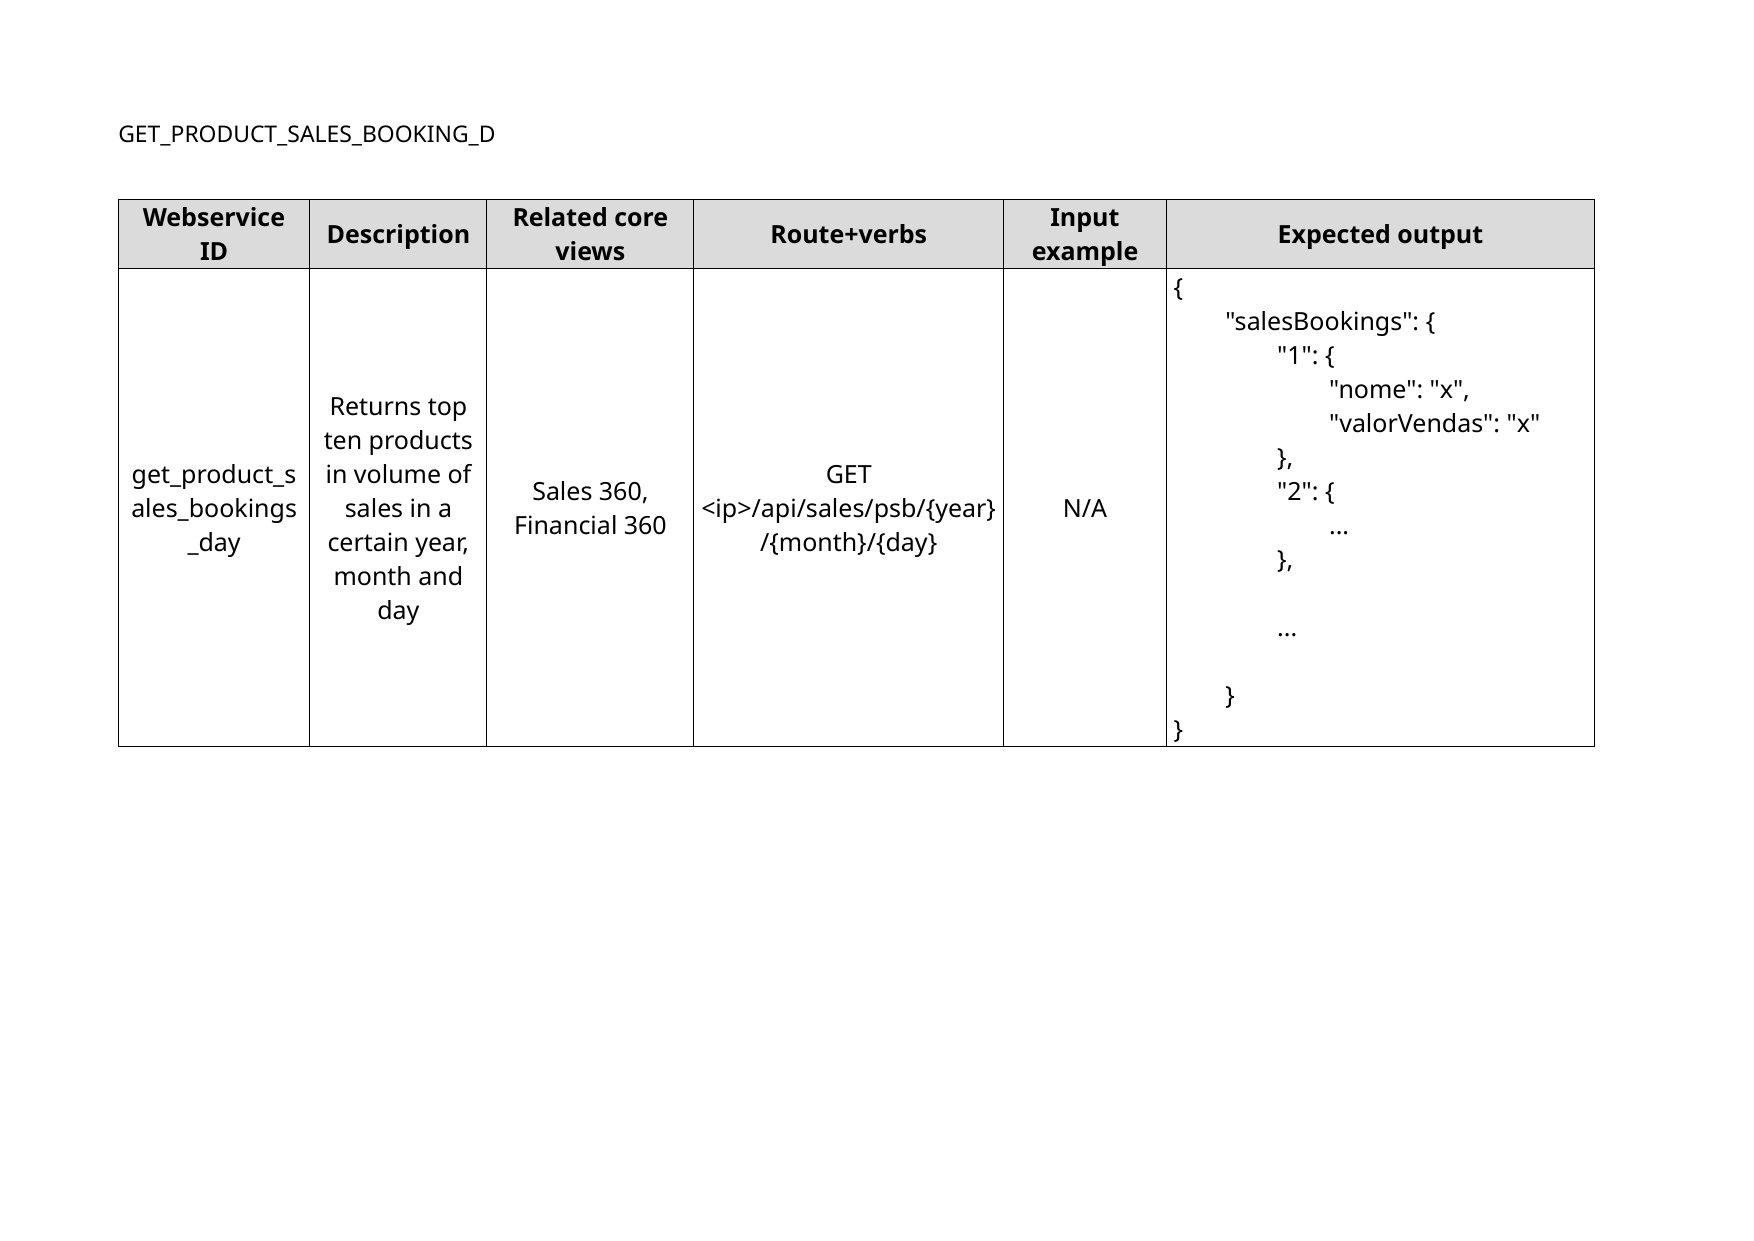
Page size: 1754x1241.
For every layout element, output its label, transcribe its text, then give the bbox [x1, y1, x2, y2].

table_cell N/A [1004, 269, 1166, 746]
table_header Webservice ID [119, 200, 309, 268]
table_cell GET <ip>/api/sales/psb/{year}/{month}/{day} [694, 269, 1003, 746]
text GET_PRODUCT_SALES_BOOKING_D [118, 118, 1636, 149]
table_header Route+verbs [694, 200, 1003, 268]
table_header Input example [1004, 200, 1166, 268]
table_cell Sales 360, Financial 360 [487, 269, 693, 746]
table_cell get_product_sales_bookings_day [119, 269, 309, 746]
table_cell Returns top ten products in volume of sales in a certain year, month and day [310, 269, 486, 746]
table_cell { "salesBookings": { "1": { "nome": "x", "valorVendas": "x" }, "2": { ... }, ... } } [1167, 269, 1594, 746]
table_header Related core views [487, 200, 693, 268]
table_header Expected output [1167, 200, 1594, 268]
table_header Description [310, 200, 486, 268]
